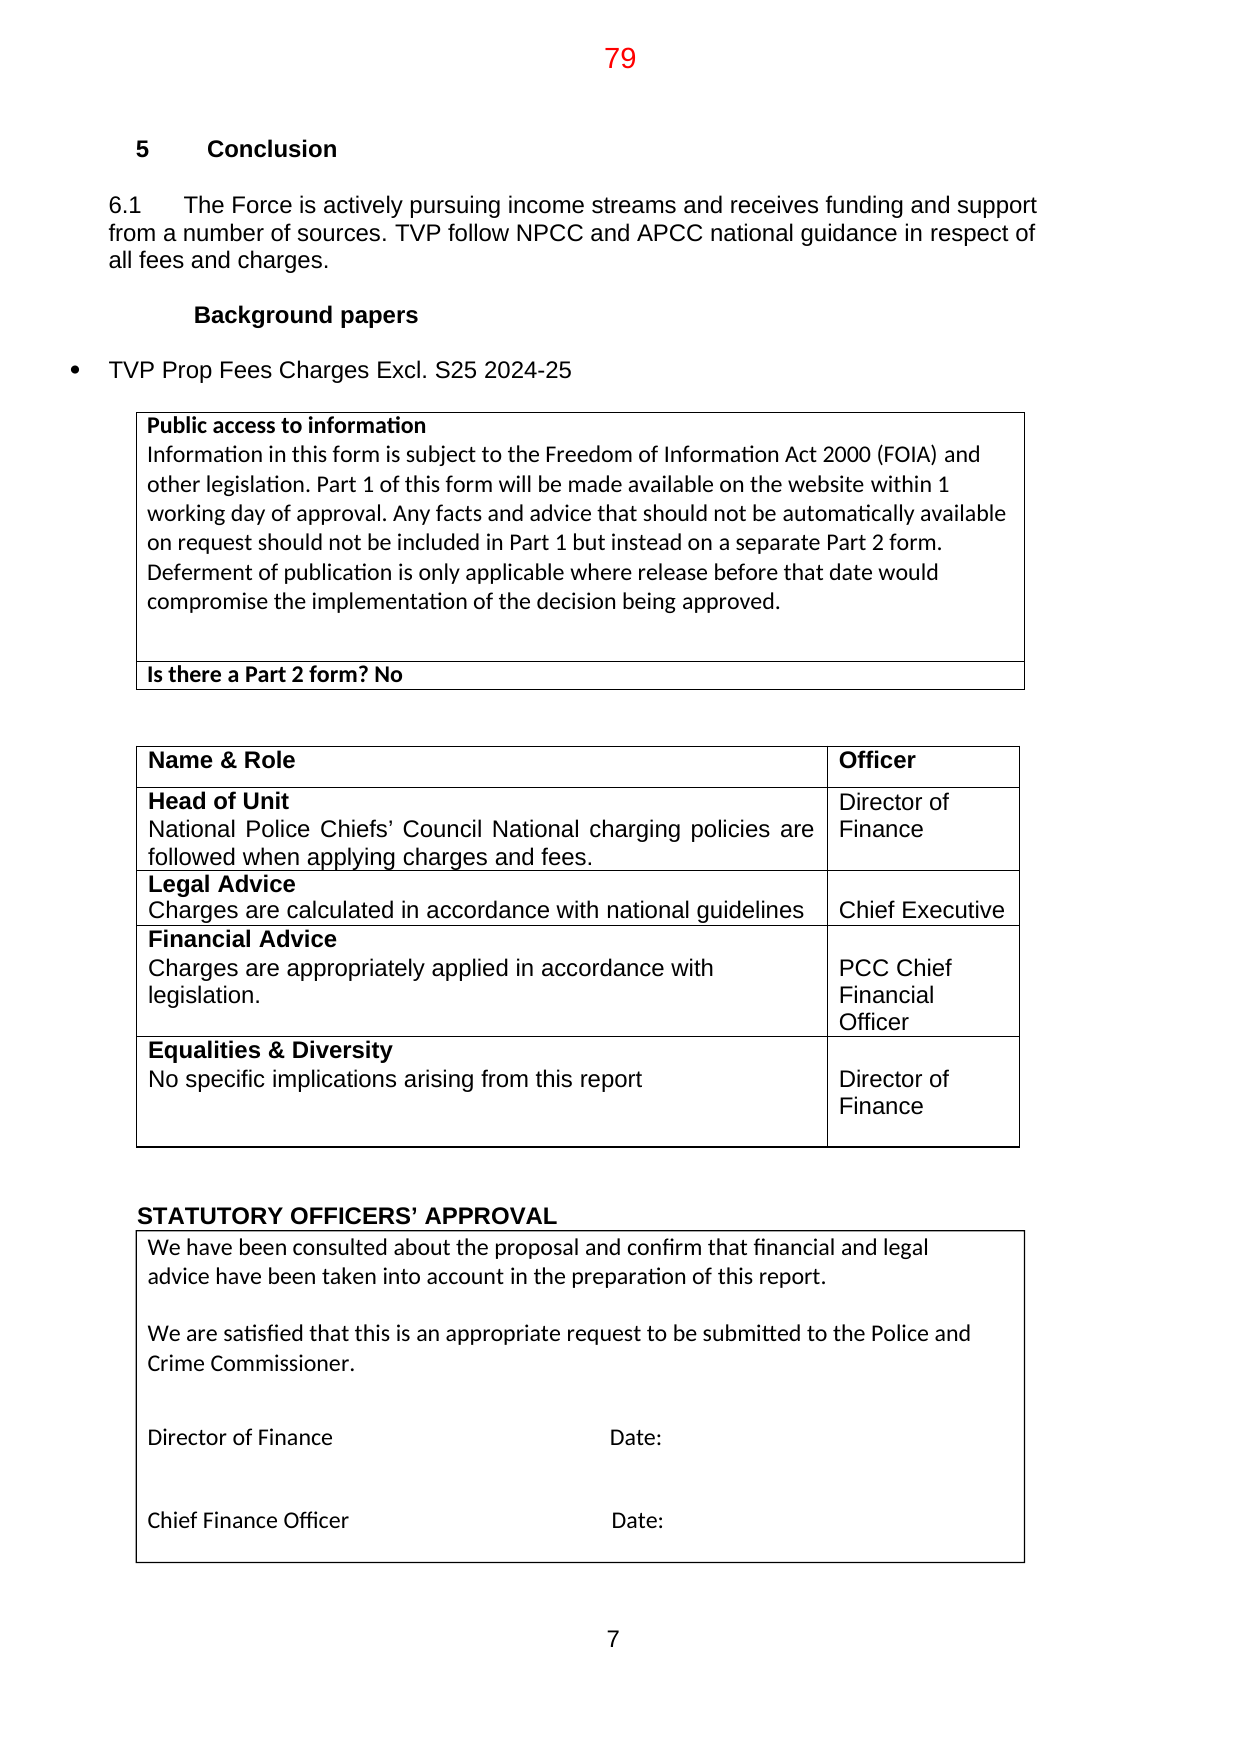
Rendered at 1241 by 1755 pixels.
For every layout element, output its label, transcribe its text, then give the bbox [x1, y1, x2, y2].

table_cell Chief Executive [828, 871, 1019, 925]
subtitle Conclusion [136, 135, 1241, 163]
table_cell PCC Chief Financial Officer [828, 926, 1019, 1036]
table_header Name & Role [137, 747, 827, 787]
list TVP Prop Fees Charges Excl. S25 2024-25 [71, 356, 1241, 384]
table_header Officer [828, 747, 1019, 787]
list The Force is actively pursuing income streams and receives funding and support from a number of sources. TVP follow NPCC and APCC national guidance in respect of all fees and charges. [108, 191, 1050, 274]
table_cell Equalities & Diversity No specific implications arising from this report [137, 1037, 827, 1146]
table_cell Head of Unit National Police Chiefs’ Council National charging policies are followed when applying charges and fees. [137, 788, 827, 870]
table_cell Director of Finance [828, 1037, 1019, 1146]
subtitle STATUTORY OFFICERS’ APPROVAL [137, 1202, 1241, 1230]
table_cell Director of Finance [828, 788, 1019, 870]
table_cell Financial Advice Charges are appropriately applied in accordance with legislation. [137, 926, 827, 1036]
subtitle Background papers [193, 301, 1241, 329]
table_cell Legal Advice Charges are calculated in accordance with national guidelines [137, 871, 827, 925]
